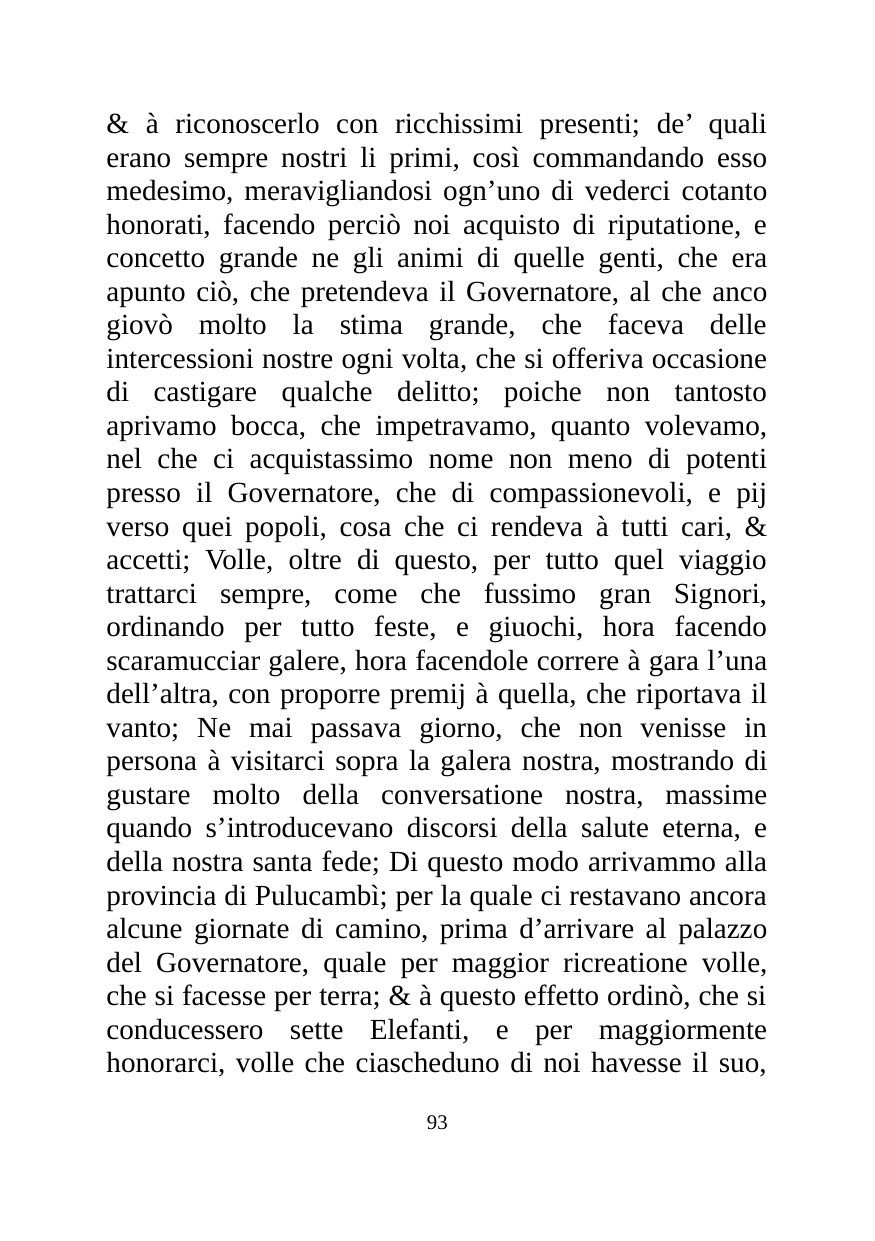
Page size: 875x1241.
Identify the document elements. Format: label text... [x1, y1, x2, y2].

text & à riconoscerlo con ricchissimi presenti; de’ quali erano sempre nostri li primi, così commandando esso medesimo, meravigliandosi ogn’uno di vederci cotanto honorati, facendo perciò noi acquisto di riputatione, e concetto grande ne gli animi di quelle genti, che era apunto ciò, che pretendeva il Governatore, al che anco giovò molto la stima grande, che faceva delle intercessioni nostre ogni volta, che si offeriva occasione di castigare qualche delitto; poiche non tantosto aprivamo bocca, che impetravamo, quanto volevamo, nel che ci acquistassimo nome non meno di potenti presso il Governatore, che di compassionevoli, e pij verso quei popoli, cosa che ci rendeva à tutti cari, & accetti; Volle, oltre di questo, per tutto quel viaggio trattarci sempre, come che fussimo gran Signori, ordinando per tutto feste, e giuochi, hora facendo scaramucciar galere, hora facendole correre à gara l’una dell’altra, con proporre premij à quella, che riportava il vanto; Ne mai passava giorno, che non venisse in persona à visitarci sopra la galera nostra, mostrando di gustare molto della conversatione nostra, massime quando s’introducevano discorsi della salute eterna, e della nostra santa fede; Di questo modo arrivammo alla provincia di Pulucambì; per la quale ci restavano ancora alcune giornate di camino, prima d’arrivare al palazzo del Governatore, quale per maggior ricreatione volle, che si facesse per terra; & à questo effetto ordinò, che si conducessero sette Elefanti, e per maggiormente honorarci, volle che ciascheduno di noi havesse il suo, [106, 106, 768, 1079]
